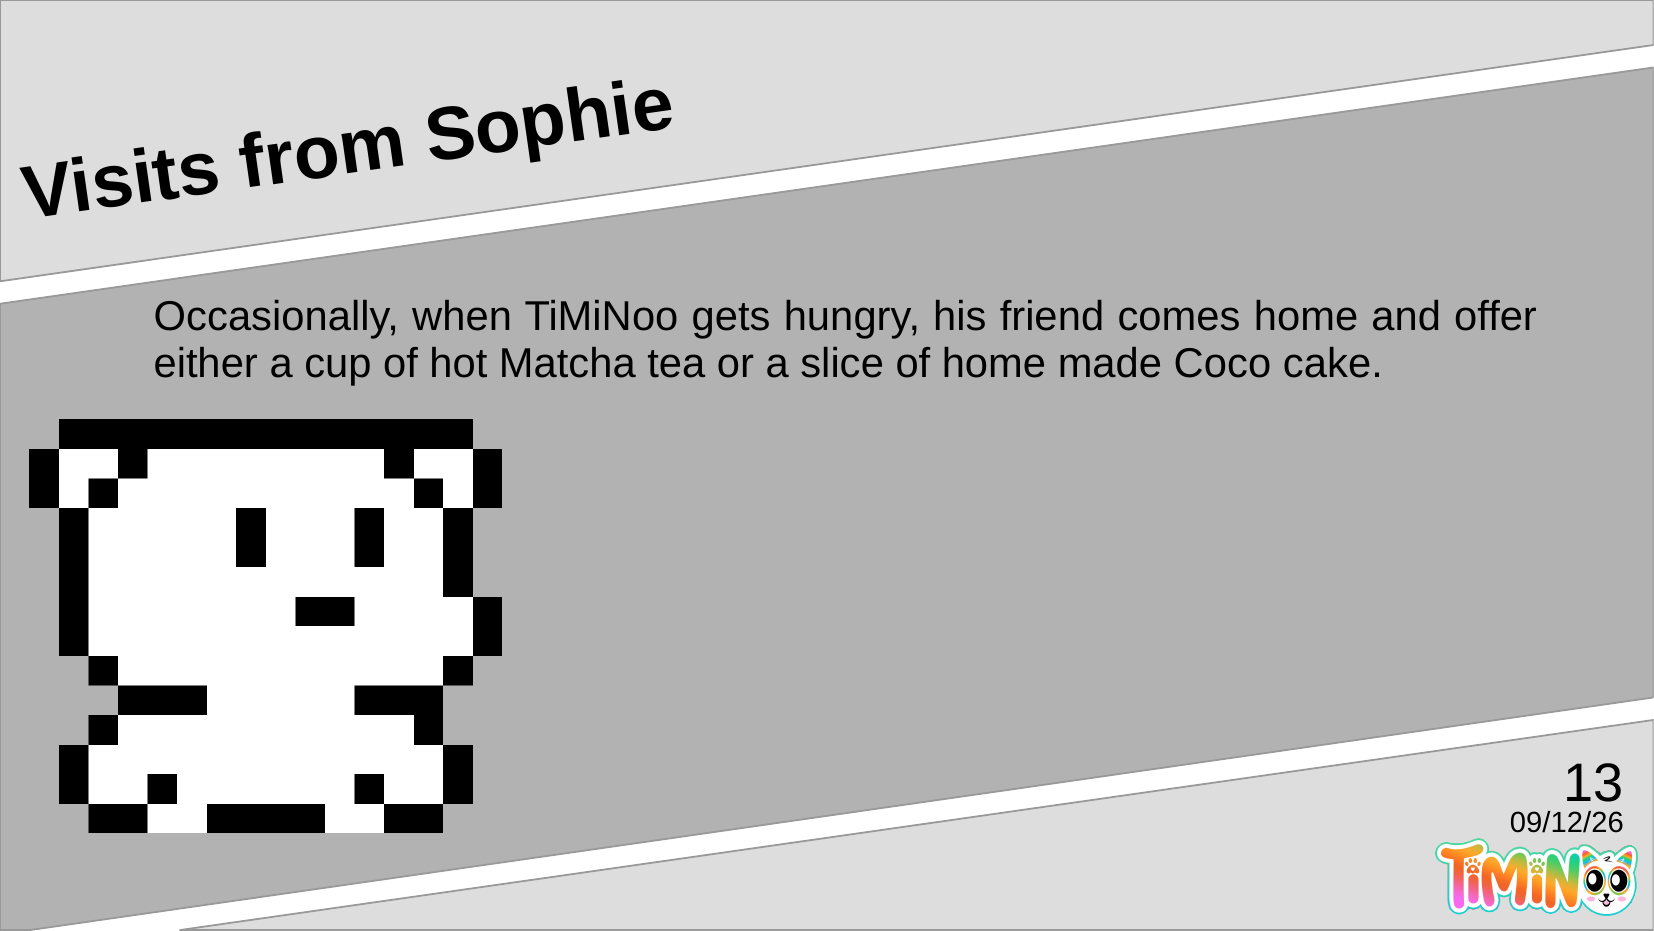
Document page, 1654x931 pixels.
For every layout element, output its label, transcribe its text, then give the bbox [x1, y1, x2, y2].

title Visits from Sophie [11, 0, 1496, 272]
picture [1435, 838, 1638, 916]
list Occasionally, when TiMiNoo gets hungry, his friend comes home and offer either a cup of hot Matcha tea or a slice of home made Coco cake. [82, 292, 1538, 833]
picture [29, 419, 502, 833]
